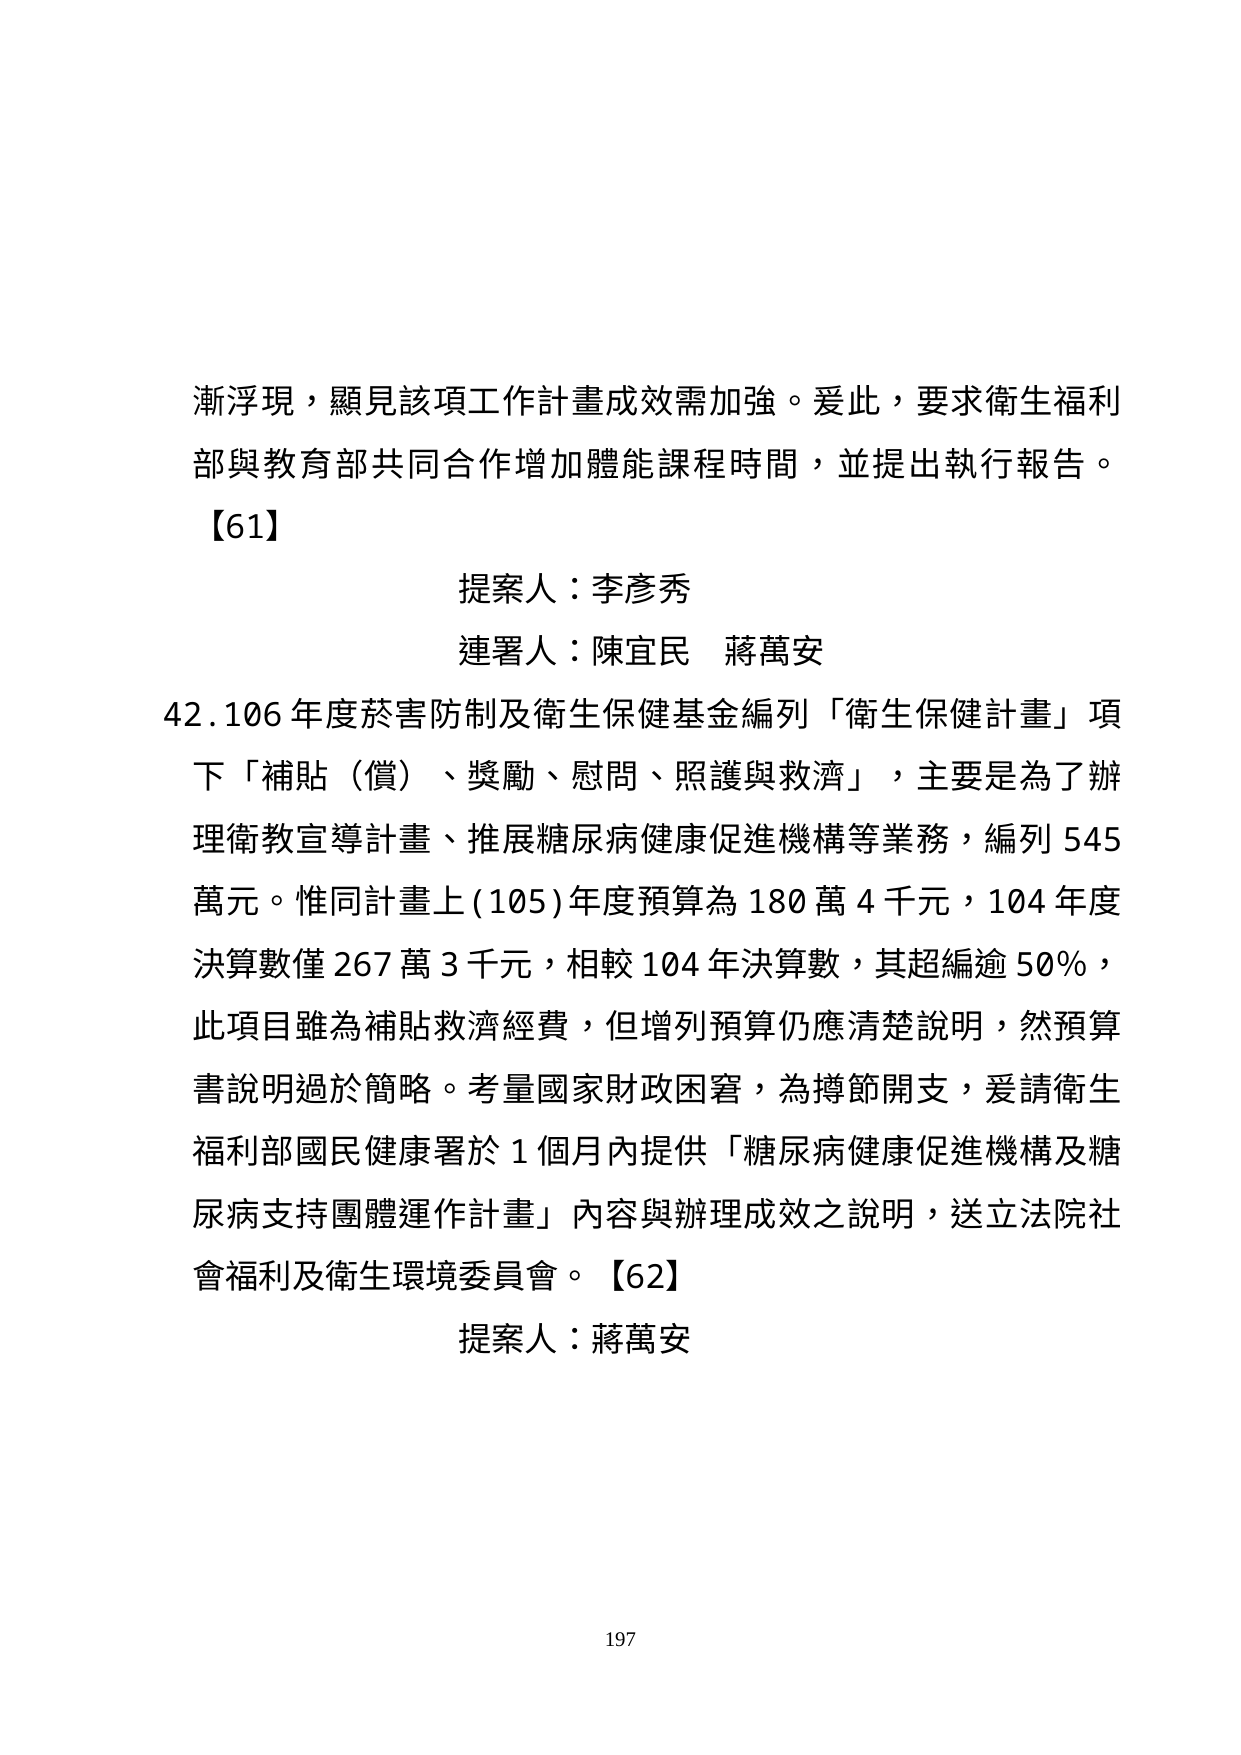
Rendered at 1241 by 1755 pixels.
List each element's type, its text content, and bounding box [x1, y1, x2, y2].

text 42.106年度菸害防制及衛生保健基金編列「衛生保健計畫」項下「補貼（償）、獎勵、慰問、照護與救濟」，主要是為了辦理衛教宣導計畫、推展糖尿病健康促進機構等業務，編列545萬元。惟同計畫上(105)年度預算為180萬4千元，104年度決算數僅267萬3千元，相較104年決算數，其超編逾50％，此項目雖為補貼救濟經費，但增列預算仍應清楚說明，然預算書說明過於簡略。考量國家財政困窘，為撙節開支，爰請衛生福利部國民健康署於1個月內提供「糖尿病健康促進機構及糖尿病支持團體運作計畫」內容與辦理成效之說明，送立法院社會福利及衛生環境委員會。【62】 [162, 670, 1122, 1295]
text 提案人：蔣萬安 [118, 1295, 1122, 1358]
text 漸浮現，顯見該項工作計畫成效需加強。爰此，要求衛生福利部與教育部共同合作增加體能課程時間，並提出執行報告。【61】 [162, 358, 1122, 545]
text 提案人：李彥秀 [118, 545, 1122, 608]
text 連署人：陳宜民 蔣萬安 [118, 608, 1122, 670]
